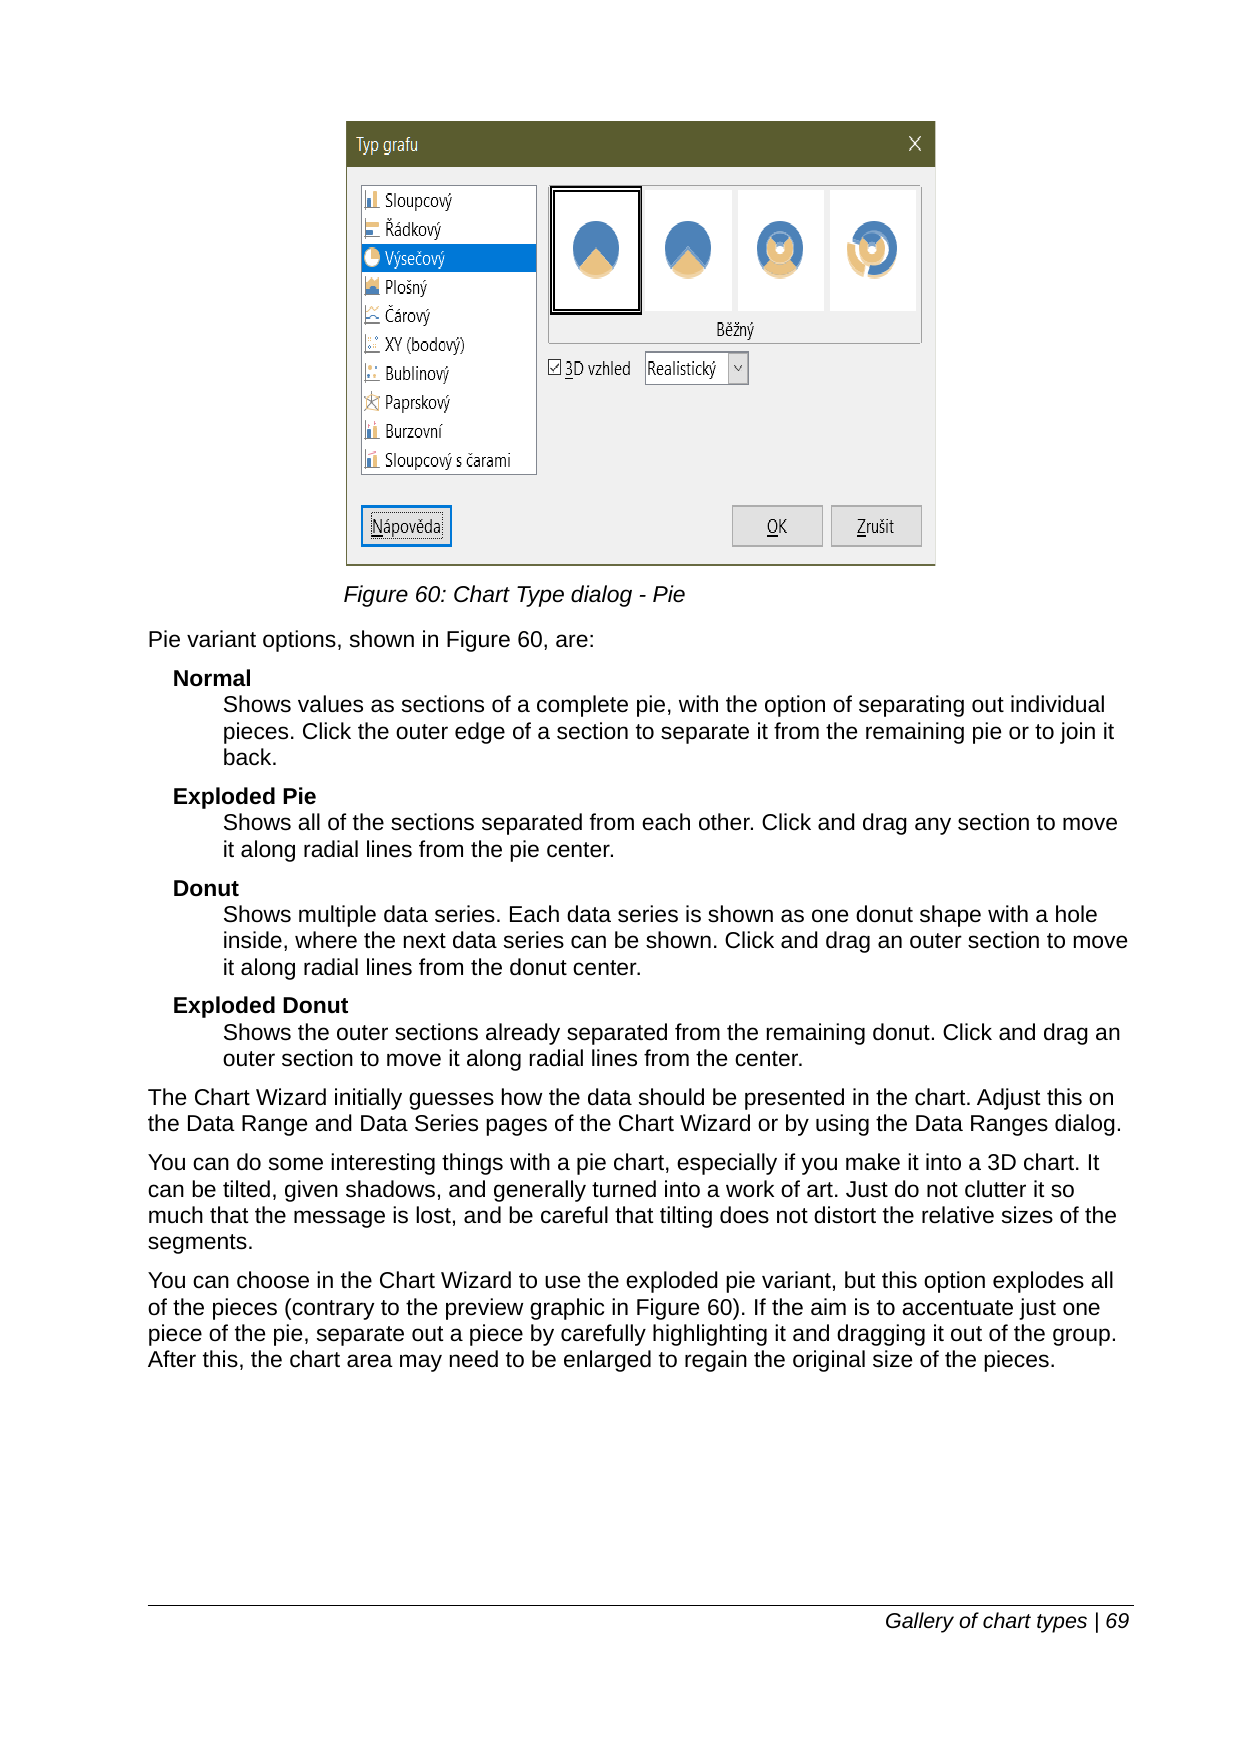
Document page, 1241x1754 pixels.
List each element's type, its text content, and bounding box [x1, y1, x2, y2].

text You can choose in the Chart Wizard to use the exploded pie variant, but this option explodes all of the pieces (contrary to the preview graphic in Figure 60). If the aim is to accentuate just one piece of the pie, separate out a piece by carefully highlighting it and dragging it out of the group. After this, the chart area may need to be enlarged to regain the original size of the pieces. [148, 1267, 1134, 1373]
text Normal [173, 665, 1134, 691]
text Shows all of the sections separated from each other. Click and drag any section to move it along radial lines from the pie center. [223, 809, 1134, 862]
text Shows the outer sections already separated from the remaining donut. Click and drag an outer section to move it along radial lines from the center. [223, 1019, 1134, 1072]
text You can do some interesting things with a pie chart, especially if you make it into a 3D chart. It can be tilted, given shadows, and generally turned into a work of art. Just do not clutter it so much that the message is lost, and be careful that tilting does not distort the relative sizes of the segments. [148, 1149, 1134, 1255]
text Donut [173, 874, 1134, 901]
text Shows values as sections of a complete pie, with the option of separating out individual pieces. Click the outer edge of a section to separate it from the remaining pie or to join it back. [223, 691, 1134, 771]
text Exploded Pie [173, 783, 1134, 809]
text Shows multiple data series. Each data series is shown as one donut shape with a hole inside, where the next data series can be shown. Click and drag an outer section to move it along radial lines from the donut center. [223, 901, 1134, 980]
text The Chart Wizard initially guesses how the data should be presented in the chart. Adjust this on the Data Range and Data Series pages of the Chart Wizard or by using the Data Ranges dialog. [148, 1084, 1134, 1137]
text Pie variant options, shown in Figure 60, are: [148, 626, 1134, 653]
text Exploded Donut [173, 992, 1134, 1019]
picture [346, 121, 936, 566]
text Figure 60: Chart Type dialog - Pie [343, 581, 938, 607]
